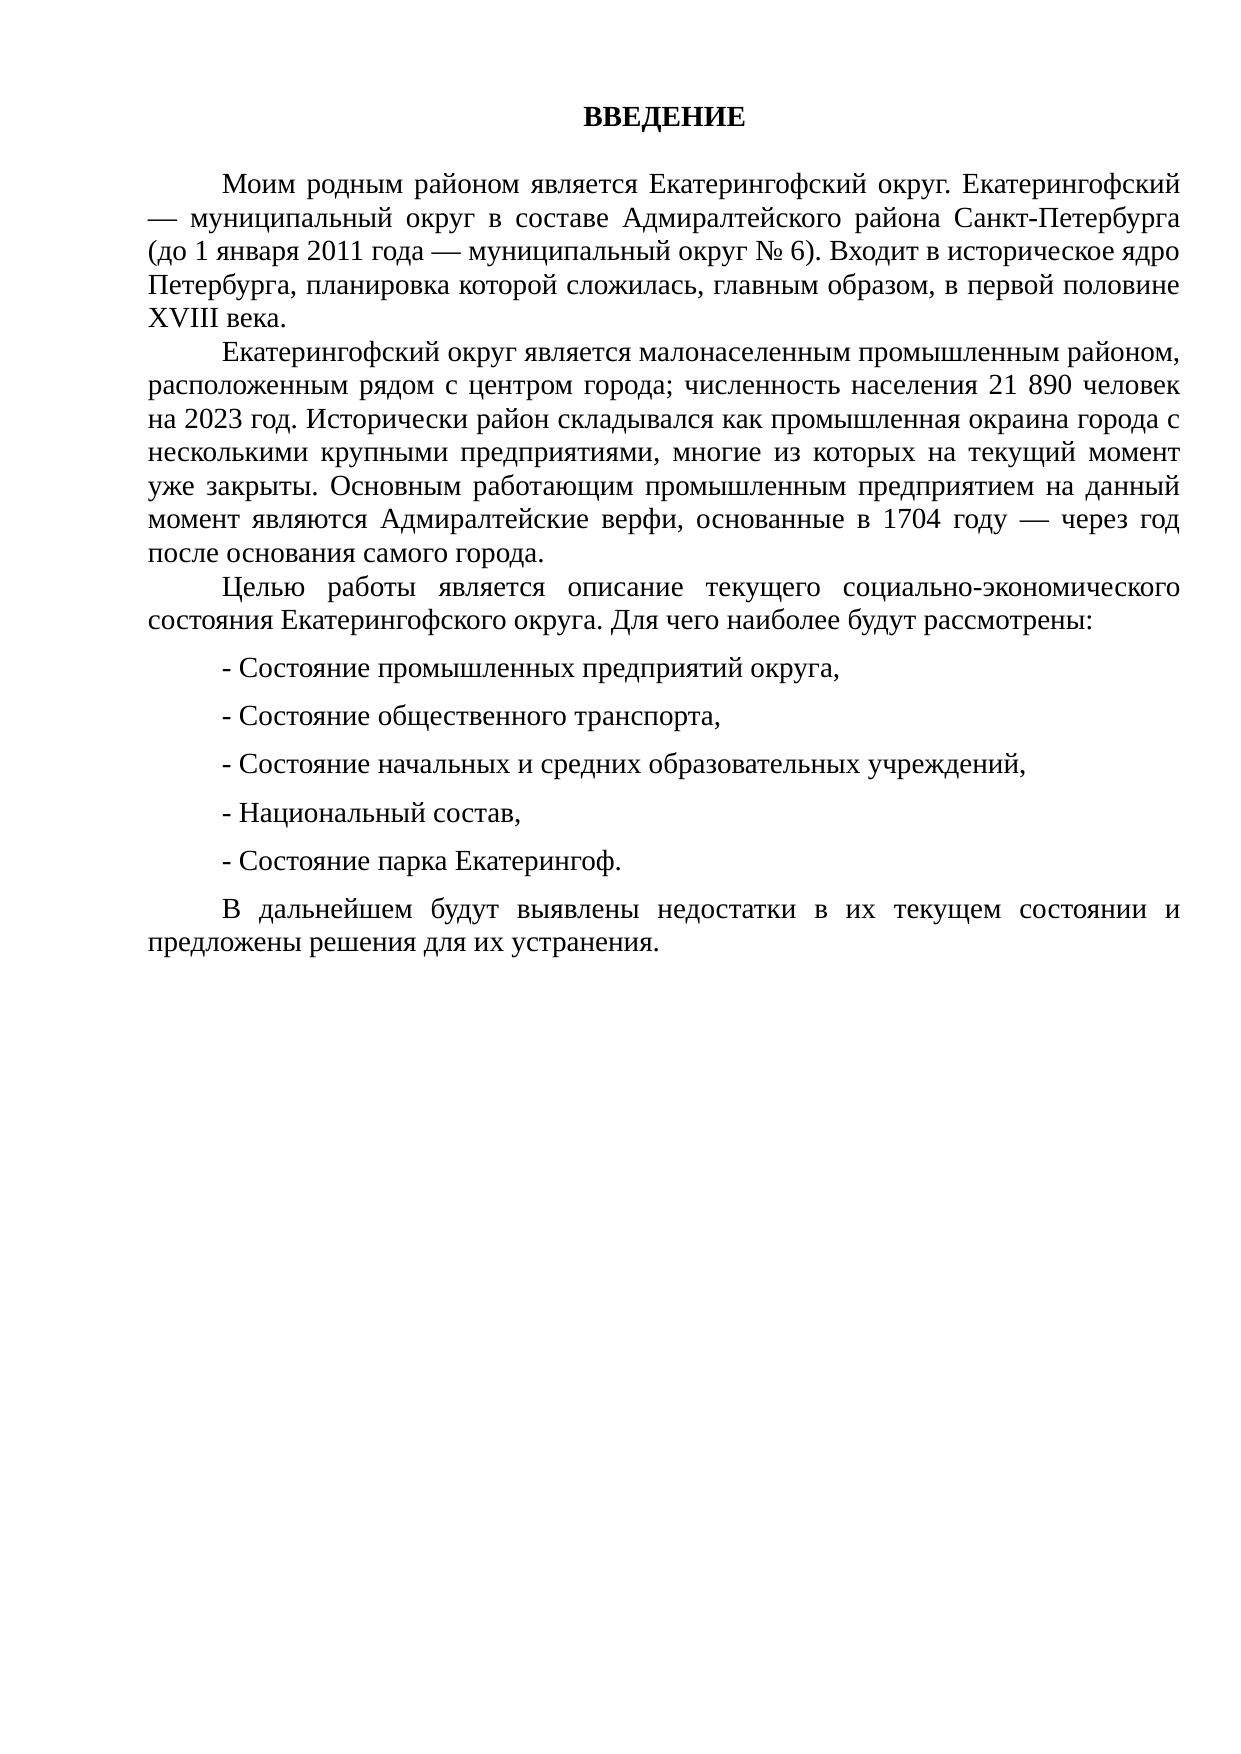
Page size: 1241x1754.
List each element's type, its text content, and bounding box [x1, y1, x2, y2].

text - Состояние начальных и средних образовательных учреждений, [148, 747, 1181, 780]
text - Национальный состав, [148, 795, 1181, 828]
text Екатерингофский округ является малонаселенным промышленным районом, расположенным рядом с центром города; численность населения 21 890 человек на 2023 год. Исторически район складывался как промышленная окраина города с несколькими крупными предприятиями, многие из которых на текущий момент уже закрыты. Основным работающим промышленным предприятием на данный момент являются Адмиралтейские верфи, основанные в 1704 году — через год после основания самого города. [148, 334, 1181, 569]
text ВВЕДЕНИЕ [148, 99, 1181, 133]
text Целью работы является описание текущего социально-экономического состояния Екатерингофского округа. Для чего наиболее будут рассмотрены: [148, 569, 1181, 636]
text - Состояние парка Екатерингоф. [148, 843, 1181, 876]
text - Состояние общественного транспорта, [148, 698, 1181, 732]
text В дальнейшем будут выявлены недостатки в их текущем состоянии и предложены решения для их устранения. [148, 891, 1181, 958]
text Моим родным районом является Екатерингофский округ. Екатерингофский — муниципальный округ в составе Адмиралтейского района Санкт-Петербурга (до 1 января 2011 года — муниципальный округ № 6). Входит в историческое ядро Петербурга, планировка которой сложилась, главным образом, в первой половине XVIII века. [148, 166, 1181, 334]
text - Состояние промышленных предприятий округа, [148, 650, 1181, 684]
